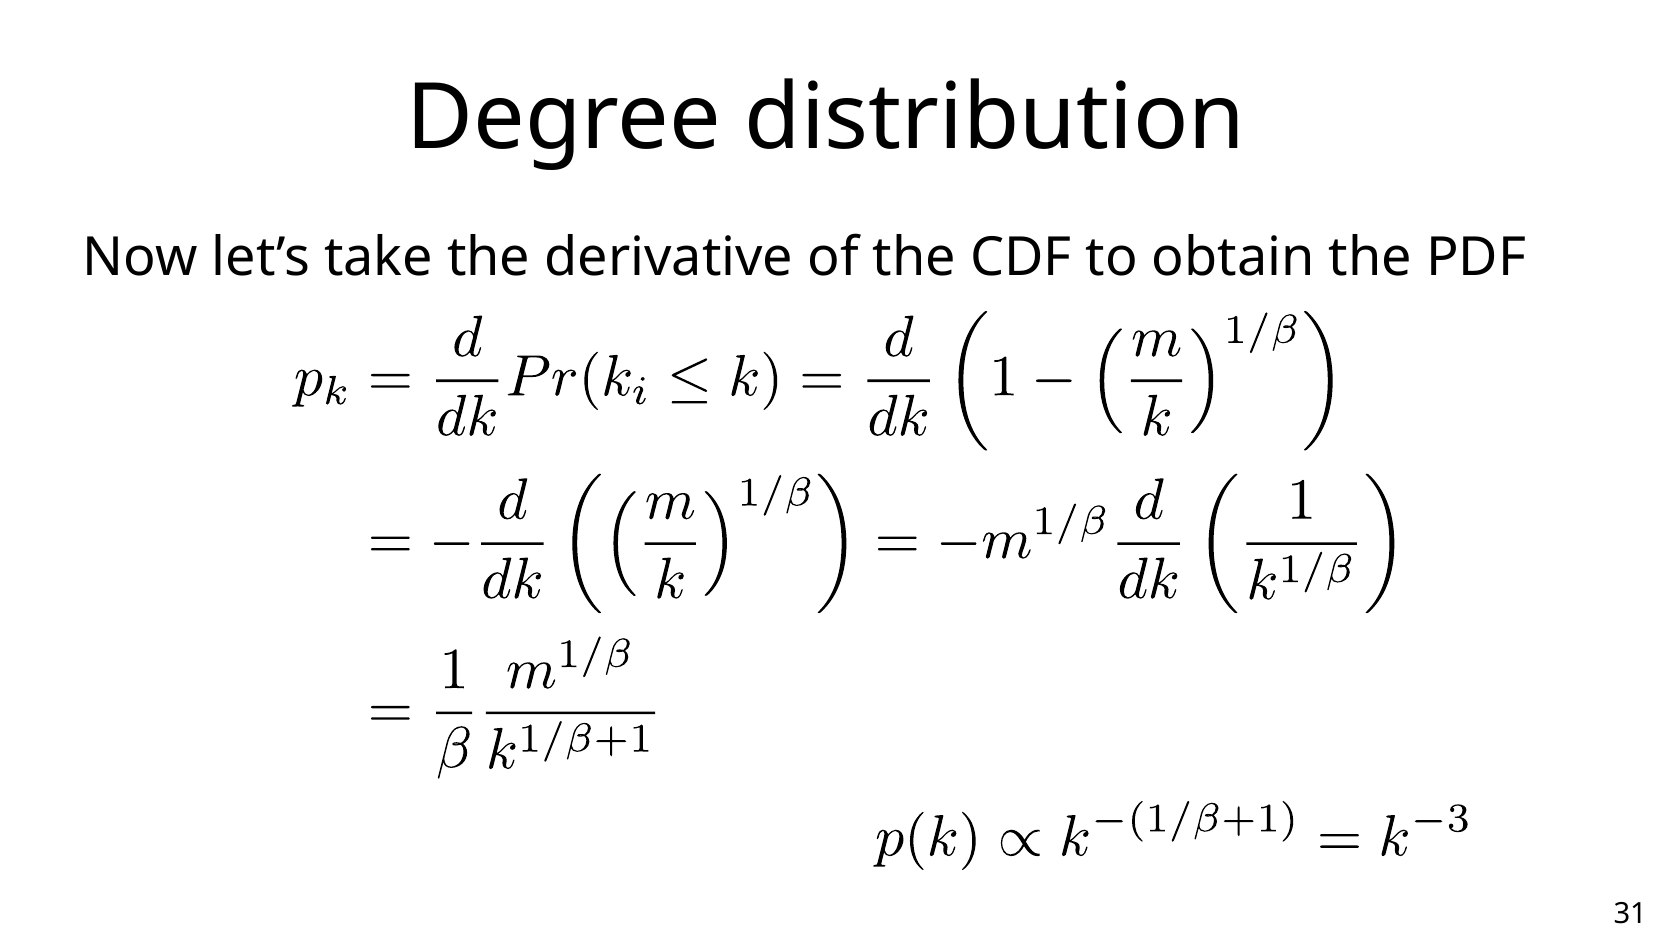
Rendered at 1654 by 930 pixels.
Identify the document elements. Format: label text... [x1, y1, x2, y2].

title Degree distribution [82, 1, 1571, 217]
text_box [873, 800, 1471, 871]
list Now let’s take the derivative of the CDF to obtain the PDF [82, 217, 1571, 301]
text_box [291, 310, 1407, 779]
